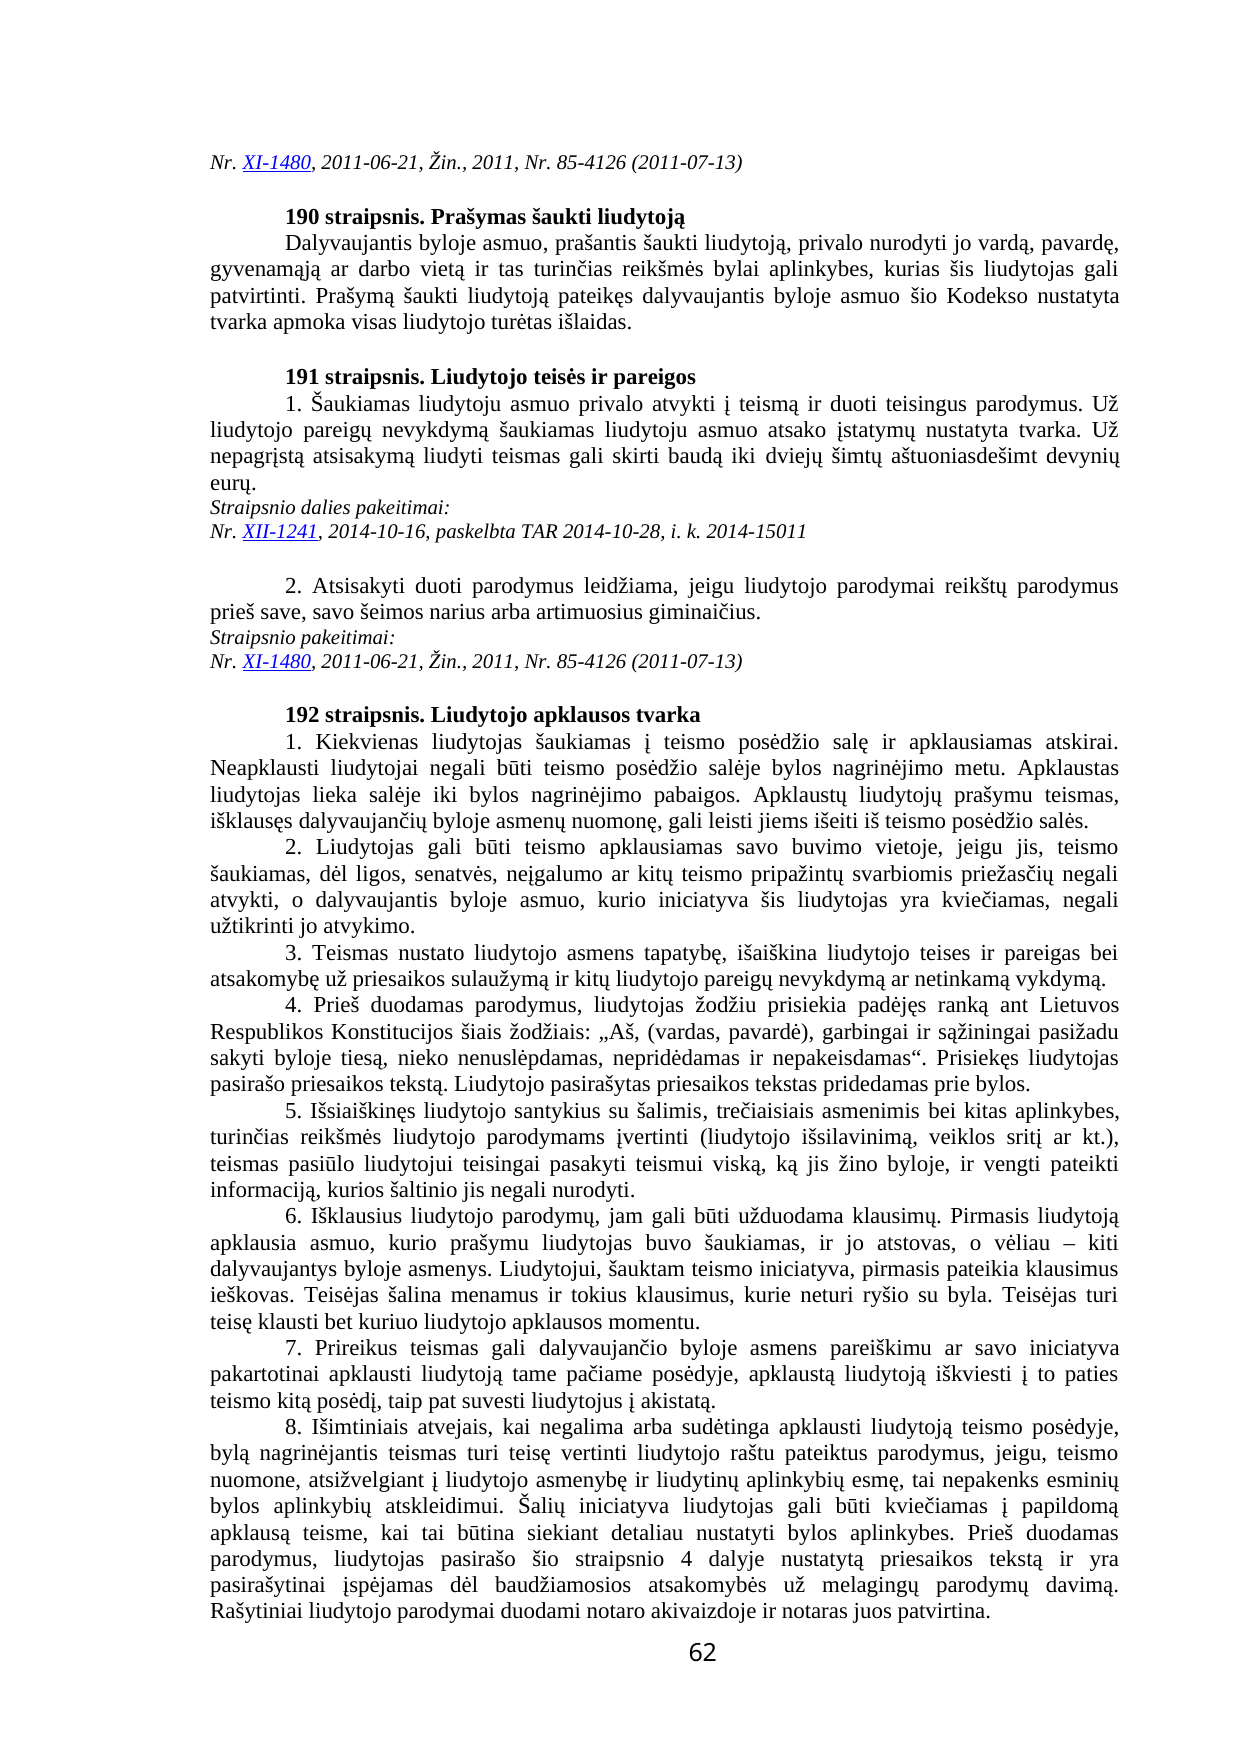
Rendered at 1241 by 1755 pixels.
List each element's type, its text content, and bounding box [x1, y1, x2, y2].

text Nr. XI-1480, 2011-06-21, Žin., 2011, Nr. 85-4126 (2011-07-13) [210, 150, 1120, 174]
text 2. Liudytojas gali būti teismo apklausiamas savo buvimo vietoje, jeigu jis, teismo šaukiamas, dėl ligos, senatvės, neįgalumo ar kitų teismo pripažintų svarbiomis priežasčių negali atvykti, o dalyvaujantis byloje asmuo, kurio iniciatyva šis liudytojas yra kviečiamas, negali užtikrinti jo atvykimo. [210, 833, 1120, 939]
text 190 straipsnis. Prašymas šaukti liudytoją [210, 203, 1120, 229]
text 1. Šaukiamas liudytoju asmuo privalo atvykti į teismą ir duoti teisingus parodymus. Už liudytojo pareigų nevykdymą šaukiamas liudytoju asmuo atsako įstatymų nustatyta tvarka. Už nepagrįstą atsisakymą liudyti teismas gali skirti baudą iki dviejų šimtų aštuoniasdešimt devynių eurų. [210, 390, 1120, 495]
text Straipsnio dalies pakeitimai: [210, 495, 1120, 519]
text 4. Prieš duodamas parodymus, liudytojas žodžiu prisiekia padėjęs ranką ant Lietuvos Respublikos Konstitucijos šiais žodžiais: „Aš, (vardas, pavardė), garbingai ir sąžiningai pasižadu sakyti byloje tiesą, nieko nenuslėpdamas, nepridėdamas ir nepakeisdamas“. Prisiekęs liudytojas pasirašo priesaikos tekstą. Liudytojo pasirašytas priesaikos tekstas pridedamas prie bylos. [210, 991, 1120, 1097]
text Dalyvaujantis byloje asmuo, prašantis šaukti liudytoją, privalo nurodyti jo vardą, pavardę, gyvenamąją ar darbo vietą ir tas turinčias reikšmės bylai aplinkybes, kurias šis liudytojas gali patvirtinti. Prašymą šaukti liudytoją pateikęs dalyvaujantis byloje asmuo šio Kodekso nustatyta tvarka apmoka visas liudytojo turėtas išlaidas. [210, 229, 1120, 334]
text 8. Išimtiniais atvejais, kai negalima arba sudėtinga apklausti liudytoją teismo posėdyje, bylą nagrinėjantis teismas turi teisę vertinti liudytojo raštu pateiktus parodymus, jeigu, teismo nuomone, atsižvelgiant į liudytojo asmenybę ir liudytinų aplinkybių esmę, tai nepakenks esminių bylos aplinkybių atskleidimui. Šalių iniciatyva liudytojas gali būti kviečiamas į papildomą apklausą teisme, kai tai būtina siekiant detaliau nustatyti bylos aplinkybes. Prieš duodamas parodymus, liudytojas pasirašo šio straipsnio 4 dalyje nustatytą priesaikos tekstą ir yra pasirašytinai įspėjamas dėl baudžiamosios atsakomybės už melagingų parodymų davimą. Rašytiniai liudytojo parodymai duodami notaro akivaizdoje ir notaras juos patvirtina. [210, 1413, 1120, 1624]
text 2. Atsisakyti duoti parodymus leidžiama, jeigu liudytojo parodymai reikštų parodymus prieš save, savo šeimos narius arba artimuosius giminaičius. [210, 572, 1120, 625]
text Straipsnio pakeitimai: [210, 625, 1120, 649]
text Nr. XI-1480, 2011-06-21, Žin., 2011, Nr. 85-4126 (2011-07-13) [210, 649, 1120, 673]
text 6. Išklausius liudytojo parodymų, jam gali būti užduodama klausimų. Pirmasis liudytoją apklausia asmuo, kurio prašymu liudytojas buvo šaukiamas, ir jo atstovas, o vėliau – kiti dalyvaujantys byloje asmenys. Liudytojui, šauktam teismo iniciatyva, pirmasis pateikia klausimus ieškovas. Teisėjas šalina menamus ir tokius klausimus, kurie neturi ryšio su byla. Teisėjas turi teisę klausti bet kuriuo liudytojo apklausos momentu. [210, 1202, 1120, 1334]
text 3. Teismas nustato liudytojo asmens tapatybę, išaiškina liudytojo teises ir pareigas bei atsakomybę už priesaikos sulaužymą ir kitų liudytojo pareigų nevykdymą ar netinkamą vykdymą. [210, 939, 1120, 991]
text Nr. XII-1241, 2014-10-16, paskelbta TAR 2014-10-28, i. k. 2014-15011 [210, 519, 1120, 543]
text 191 straipsnis. Liudytojo teisės ir pareigos [210, 363, 1120, 390]
text 1. Kiekvienas liudytojas šaukiamas į teismo posėdžio salę ir apklausiamas atskirai. Neapklausti liudytojai negali būti teismo posėdžio salėje bylos nagrinėjimo metu. Apklaustas liudytojas lieka salėje iki bylos nagrinėjimo pabaigos. Apklaustų liudytojų prašymu teismas, išklausęs dalyvaujančių byloje asmenų nuomonę, gali leisti jiems išeiti iš teismo posėdžio salės. [210, 728, 1120, 833]
text 192 straipsnis. Liudytojo apklausos tvarka [210, 702, 1120, 728]
text 5. Išsiaiškinęs liudytojo santykius su šalimis, trečiaisiais asmenimis bei kitas aplinkybes, turinčias reikšmės liudytojo parodymams įvertinti (liudytojo išsilavinimą, veiklos sritį ar kt.), teismas pasiūlo liudytojui teisingai pasakyti teismui viską, ką jis žino byloje, ir vengti pateikti informaciją, kurios šaltinio jis negali nurodyti. [210, 1097, 1120, 1202]
text 7. Prireikus teismas gali dalyvaujančio byloje asmens pareiškimu ar savo iniciatyva pakartotinai apklausti liudytoją tame pačiame posėdyje, apklaustą liudytoją iškviesti į to paties teismo kitą posėdį, taip pat suvesti liudytojus į akistatą. [210, 1334, 1120, 1413]
